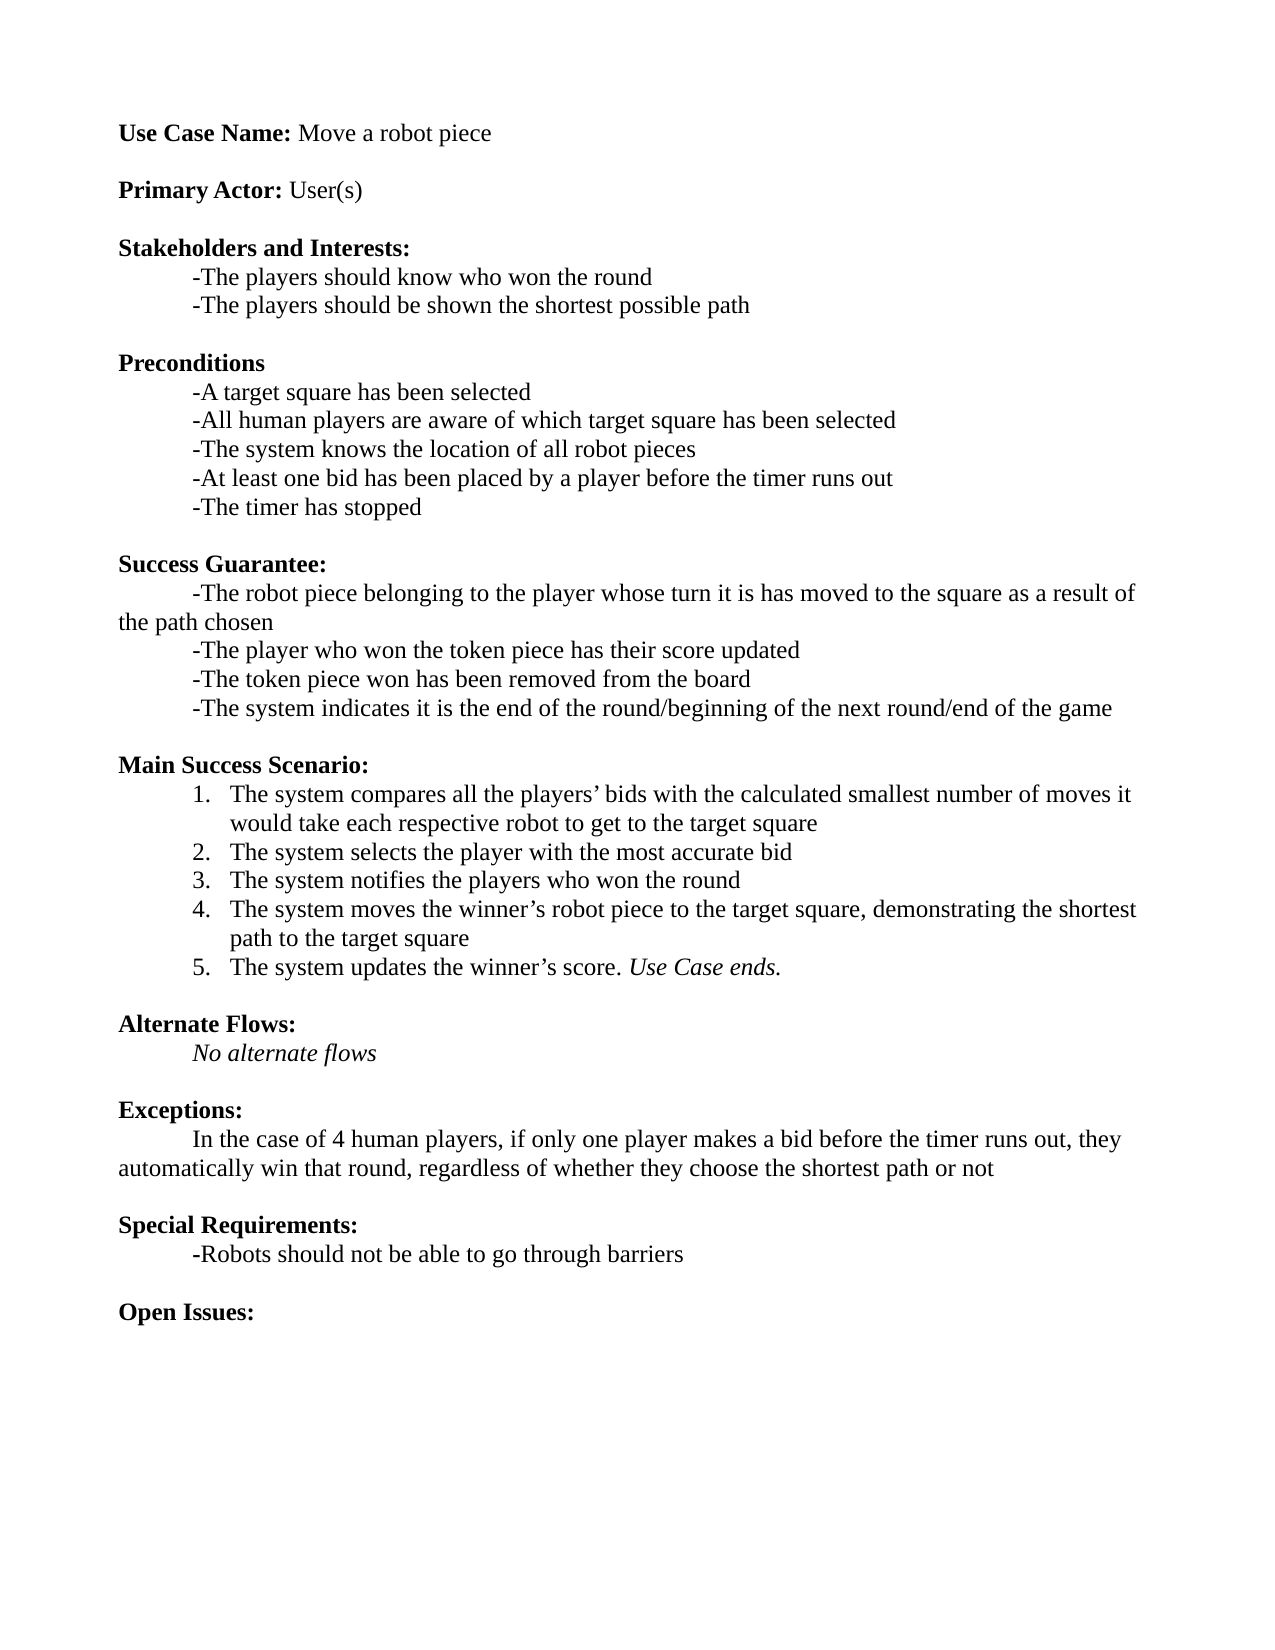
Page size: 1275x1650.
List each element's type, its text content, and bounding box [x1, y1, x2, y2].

text -At least one bid has been placed by a player before the timer runs out [118, 463, 1157, 492]
text -The players should know who won the round [118, 262, 1157, 291]
text -All human players are aware of which target square has been selected [118, 406, 1157, 434]
text Use Case Name: Move a robot piece [118, 118, 1157, 147]
list The system updates the winner’s score. Use Case ends. [192, 952, 1157, 981]
text -The token piece won has been removed from the board [118, 664, 1157, 693]
text -The players should be shown the shortest possible path [118, 291, 1157, 319]
text Preconditions [118, 348, 1157, 377]
text Alternate Flows: [118, 1009, 1157, 1038]
text Special Requirements: [118, 1211, 1157, 1239]
text -The player who won the token piece has their score updated [118, 636, 1157, 664]
text -Robots should not be able to go through barriers [118, 1239, 1157, 1268]
list The system notifies the players who won the round [192, 866, 1157, 894]
text Main Success Scenario: [118, 751, 1157, 779]
text Stakeholders and Interests: [118, 233, 1157, 262]
text -The system indicates it is the end of the round/beginning of the next round/end of the game [118, 693, 1157, 722]
text Open Issues: [118, 1297, 1157, 1326]
text -The robot piece belonging to the player whose turn it is has moved to the square as a result of the path chosen [118, 578, 1157, 636]
text Success Guarantee: [118, 549, 1157, 578]
text -A target square has been selected [118, 377, 1157, 406]
text Primary Actor: User(s) [118, 176, 1157, 204]
text -The timer has stopped [118, 492, 1157, 521]
list The system moves the winner’s robot piece to the target square, demonstrating the shortest path to the target square [192, 894, 1157, 952]
list The system selects the player with the most accurate bid [192, 837, 1157, 866]
text -The system knows the location of all robot pieces [118, 434, 1157, 463]
text No alternate flows [118, 1038, 1157, 1067]
text Exceptions: [118, 1096, 1157, 1124]
list The system compares all the players’ bids with the calculated smallest number of moves it would take each respective robot to get to the target square [192, 779, 1157, 837]
text In the case of 4 human players, if only one player makes a bid before the timer runs out, they automatically win that round, regardless of whether they choose the shortest path or not [118, 1124, 1157, 1182]
